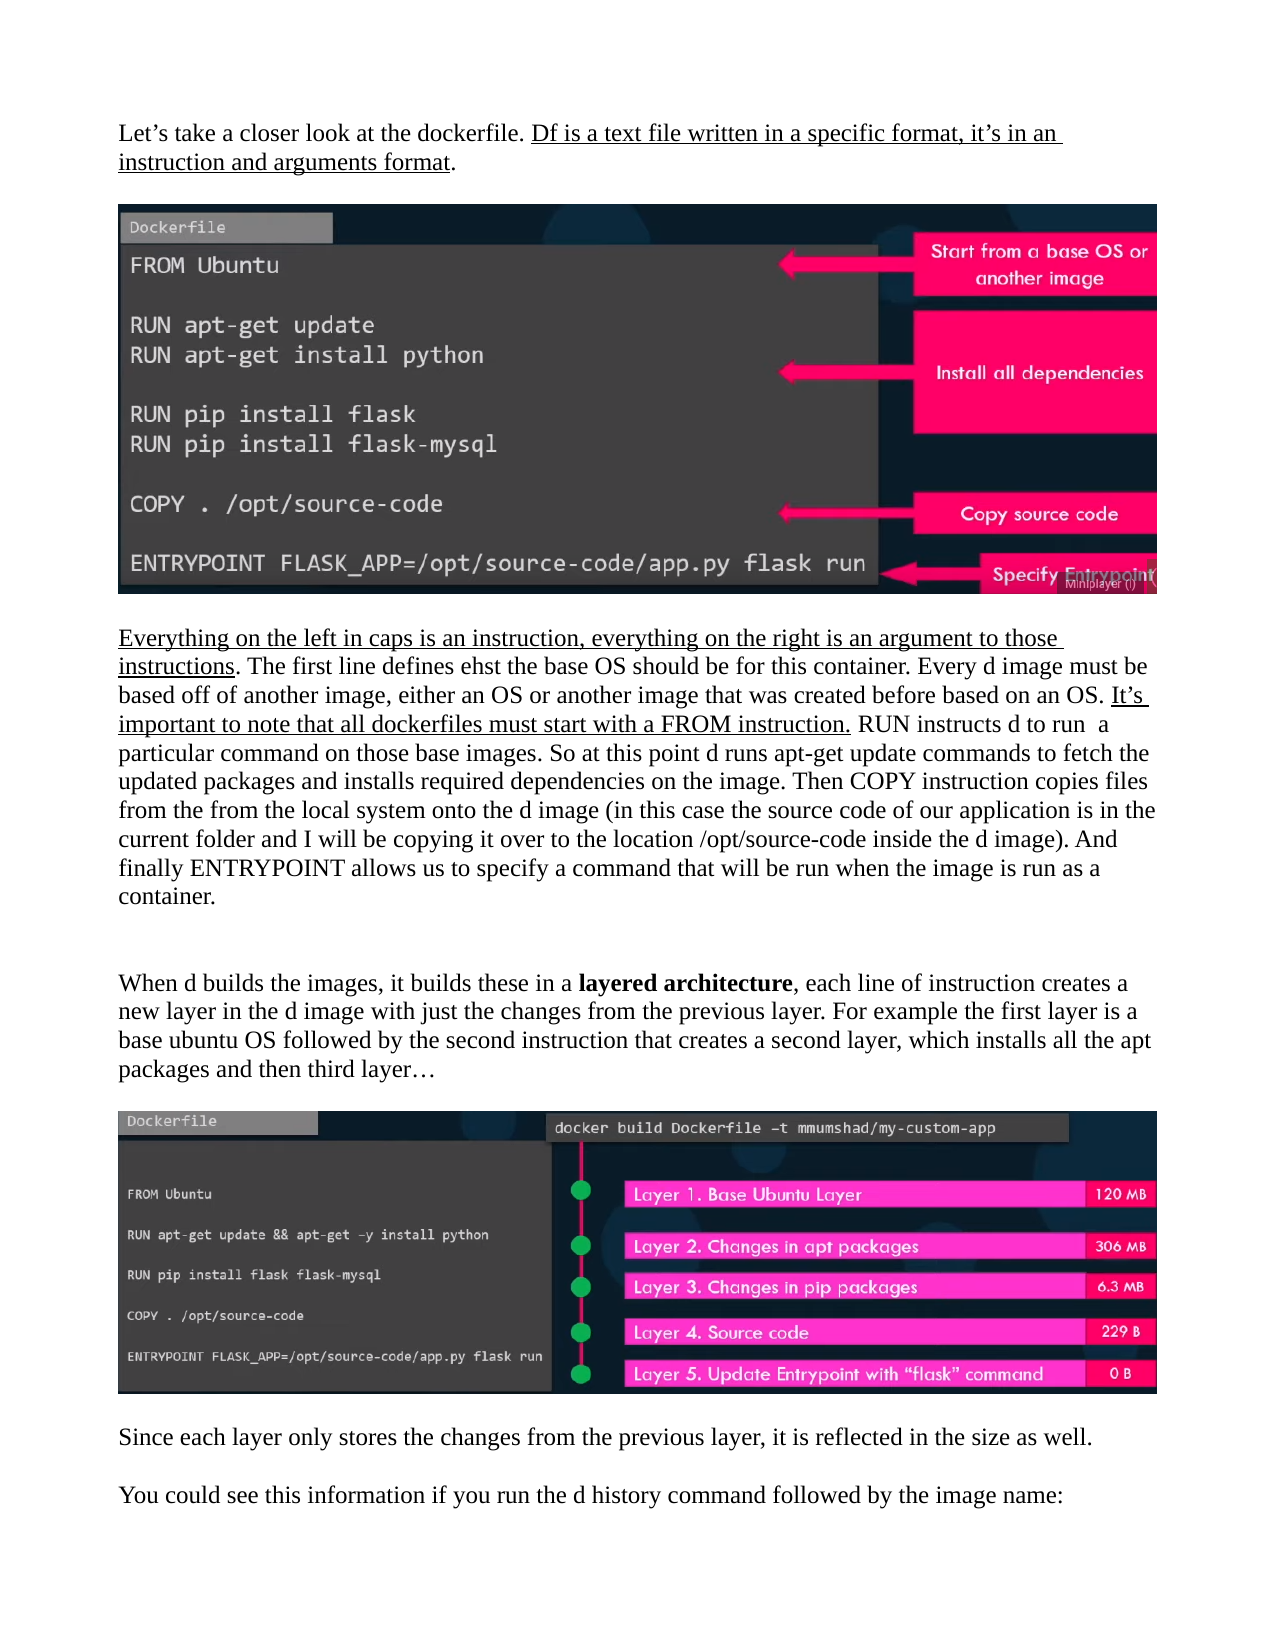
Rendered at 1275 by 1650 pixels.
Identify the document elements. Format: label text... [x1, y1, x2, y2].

text Everything on the left in caps is an instruction, everything on the right is an argument to those instructions. The first line defines ehst the base OS should be for this container. Every d image must be based off of another image, either an OS or another image that was created before based on an OS. It’s important to note that all dockerfiles must start with a FROM instruction. RUN instructs d to run a particular command on those base images. So at this point d runs apt-get update commands to fetch the updated packages and installs required dependencies on the image. Then COPY instruction copies files from the from the local system onto the d image (in this case the source code of our application is in the current folder and I will be copying it over to the location /opt/source-code inside the d image). And finally ENTRYPOINT allows us to specify a command that will be run when the image is run as a container. [118, 623, 1157, 910]
text Let’s take a closer look at the dockerfile. Df is a text file written in a specific format, it’s in an instruction and arguments format. [118, 118, 1157, 176]
text You could see this information if you run the d history command followed by the image name: [118, 1480, 1157, 1508]
text When d builds the images, it builds these in a layered architecture, each line of instruction creates a new layer in the d image with just the changes from the previous layer. For example the first layer is a base ubuntu OS followed by the second instruction that creates a second layer, which installs all the apt packages and then third layer… [118, 968, 1157, 1083]
picture [118, 1111, 1157, 1394]
text Since each layer only stores the changes from the previous layer, it is reflected in the size as well. [118, 1422, 1157, 1451]
picture [118, 204, 1157, 594]
